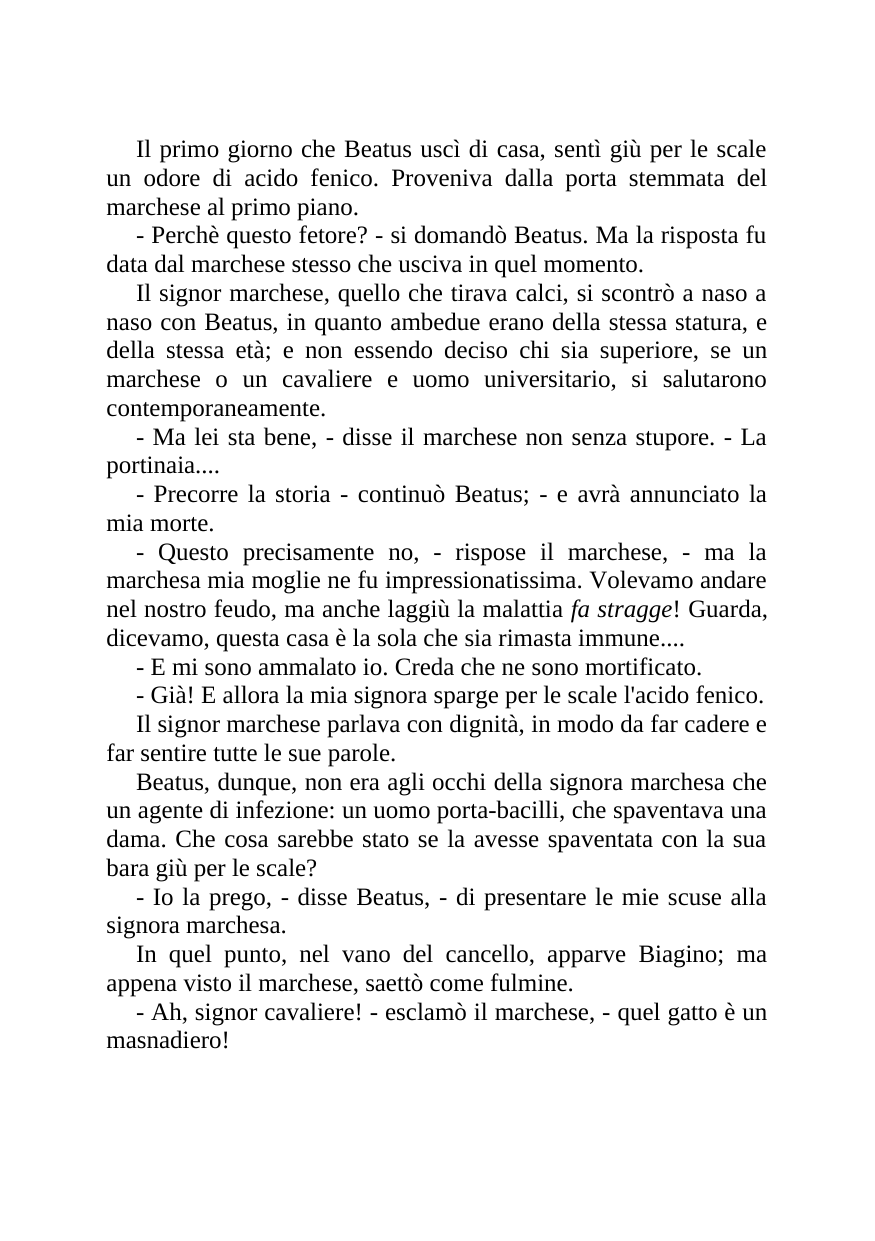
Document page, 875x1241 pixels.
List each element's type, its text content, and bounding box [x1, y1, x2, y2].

text - E mi sono ammalato io. Creda che ne sono mortificato. [106, 652, 768, 681]
text - Ma lei sta bene, - disse il marchese non senza stupore. - La portinaia.... [106, 422, 768, 479]
text In quel punto, nel vano del cancello, apparve Biagino; ma appena visto il marchese, saettò come fulmine. [106, 939, 768, 997]
text - Precorre la storia - continuò Beatus; - e avrà annunciato la mia morte. [106, 479, 768, 537]
text Il signor marchese, quello che tirava calci, si scontrò a naso a naso con Beatus, in quanto ambedue erano della stessa statura, e della stessa età; e non essendo deciso chi sia superiore, se un marchese o un cavaliere e uomo universitario, si salutarono contemporaneamente. [106, 278, 768, 422]
text Il primo giorno che Beatus uscì di casa, sentì giù per le scale un odore di acido fenico. Proveniva dalla porta stemmata del marchese al primo piano. [106, 134, 768, 221]
text Beatus, dunque, non era agli occhi della signora marchesa che un agente di infezione: un uomo porta-bacilli, che spaventava una dama. Che cosa sarebbe stato se la avesse spaventata con la sua bara giù per le scale? [106, 767, 768, 882]
text - Già! E allora la mia signora sparge per le scale l'acido fenico. [106, 681, 768, 709]
text - Perchè questo fetore? - si domandò Beatus. Ma la risposta fu data dal marchese stesso che usciva in quel momento. [106, 221, 768, 278]
text - Questo precisamente no, - rispose il marchese, - ma la marchesa mia moglie ne fu impressionatissima. Volevamo andare nel nostro feudo, ma anche laggiù la malattia fa stragge! Guarda, dicevamo, questa casa è la sola che sia rimasta immune.... [106, 537, 768, 652]
text Il signor marchese parlava con dignità, in modo da far cadere e far sentire tutte le sue parole. [106, 709, 768, 767]
text - Io la prego, - disse Beatus, - di presentare le mie scuse alla signora marchesa. [106, 882, 768, 939]
text - Ah, signor cavaliere! - esclamò il marchese, - quel gatto è un masnadiero! [106, 997, 768, 1054]
